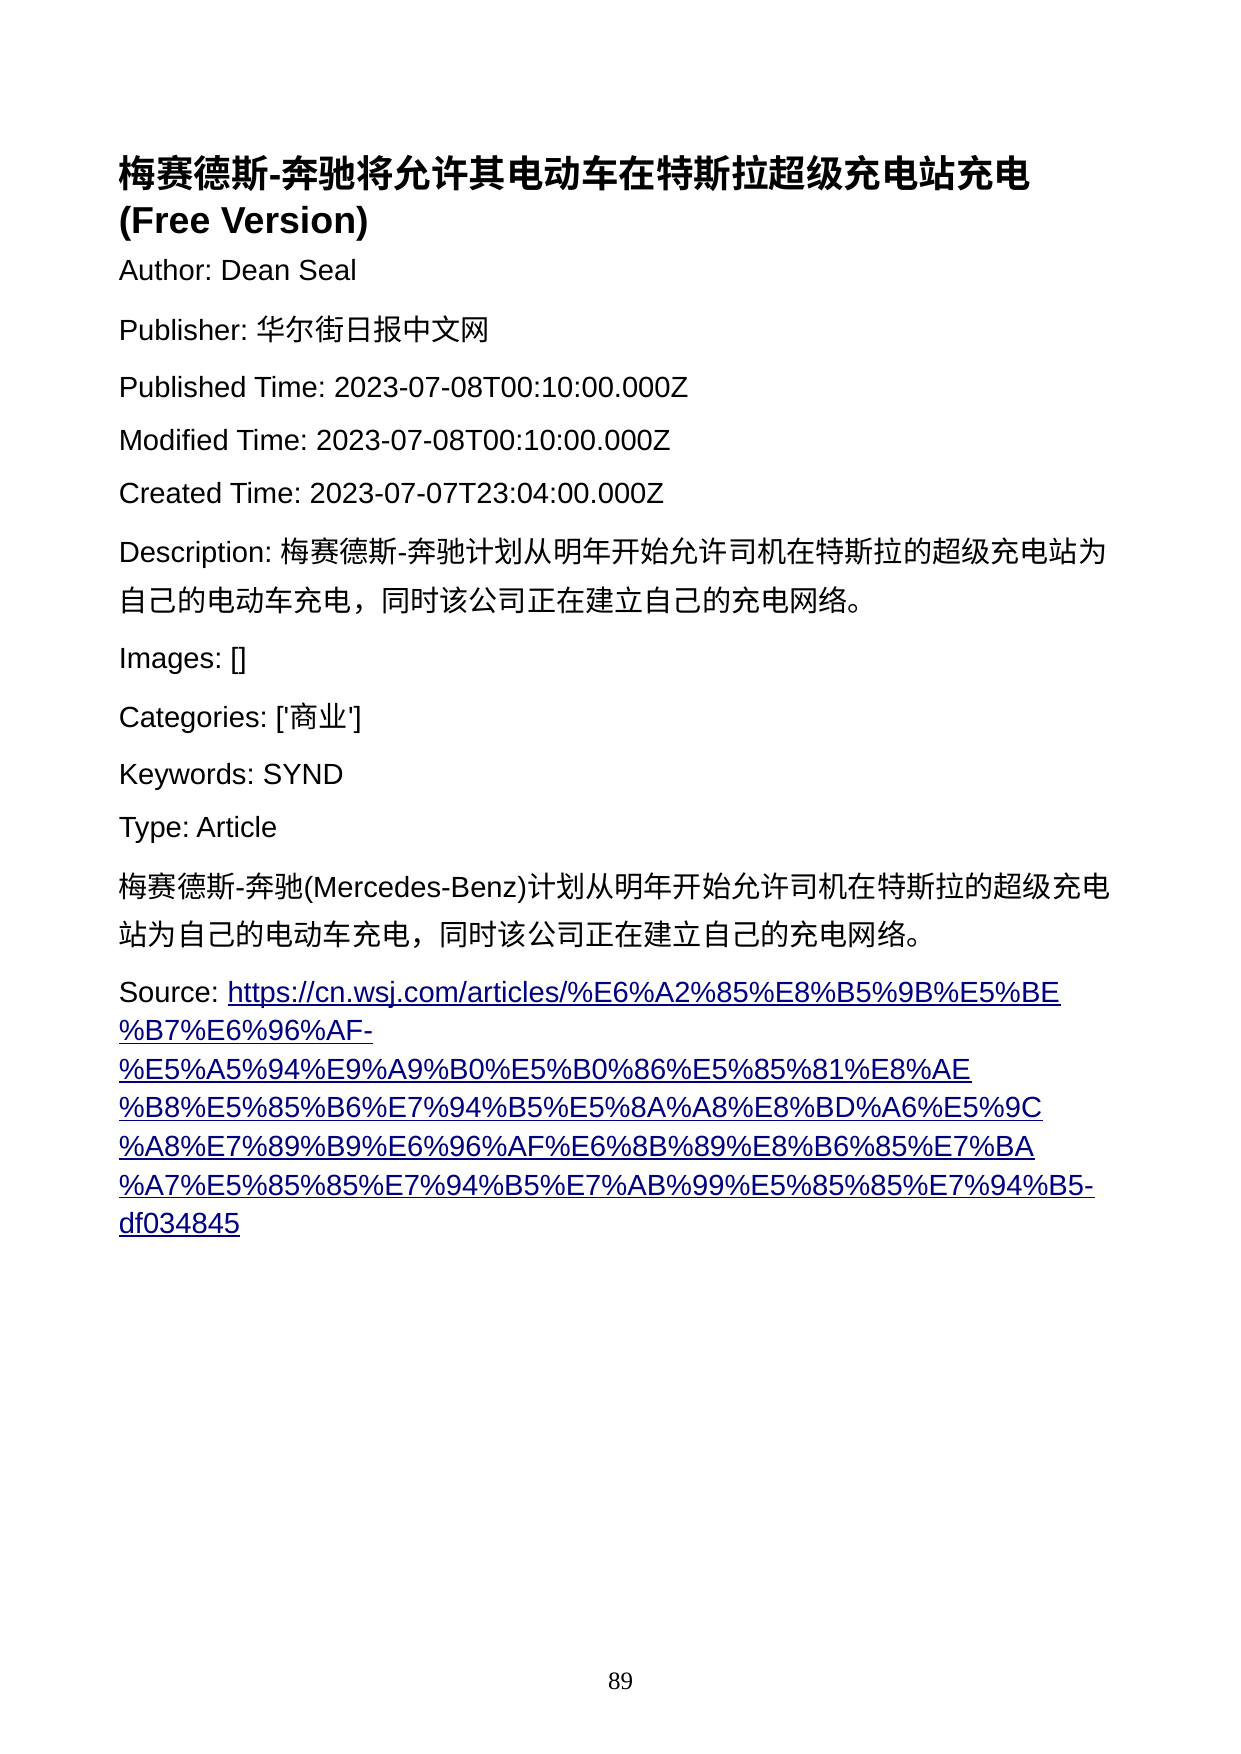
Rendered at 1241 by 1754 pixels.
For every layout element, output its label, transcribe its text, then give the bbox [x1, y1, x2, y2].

text Source: https://cn.wsj.com/articles/%E6%A2%85%E8%B5%9B%E5%BE%B7%E6%96%AF-%E5%A5%94%E9%A9%B0%E5%B0%86%E5%85%81%E8%AE%B8%E5%85%B6%E7%94%B5%E5%8A%A8%E8%BD%A6%E5%9C%A8%E7%89%B9%E6%96%AF%E6%8B%89%E8%B6%85%E7%BA%A7%E5%85%85%E7%94%B5%E7%AB%99%E5%85%85%E7%94%B5-df034845 [118, 975, 1122, 1240]
text Categories: ['商业'] [118, 694, 1122, 736]
text Type: Article [118, 810, 1122, 844]
text Description: 梅赛德斯-奔驰计划从明年开始允许司机在特斯拉的超级充电站为自己的电动车充电，同时该公司正在建立自己的充电网络。 [118, 529, 1122, 620]
text Modified Time: 2023-07-08T00:10:00.000Z [118, 423, 1122, 456]
subtitle 梅赛德斯-奔驰将允许其电动车在特斯拉超级充电站充电 (Free Version) [118, 143, 1122, 241]
text Author: Dean Seal [118, 253, 1122, 287]
text Created Time: 2023-07-07T23:04:00.000Z [118, 476, 1122, 509]
text Published Time: 2023-07-08T00:10:00.000Z [118, 370, 1122, 403]
text Publisher: 华尔街日报中文网 [118, 307, 1122, 349]
text Keywords: SYND [118, 757, 1122, 791]
text Images: [] [118, 641, 1122, 674]
text 梅赛德斯-奔驰(Mercedes-Benz)计划从明年开始允许司机在特斯拉的超级充电站为自己的电动车充电，同时该公司正在建立自己的充电网络。 [118, 863, 1122, 954]
